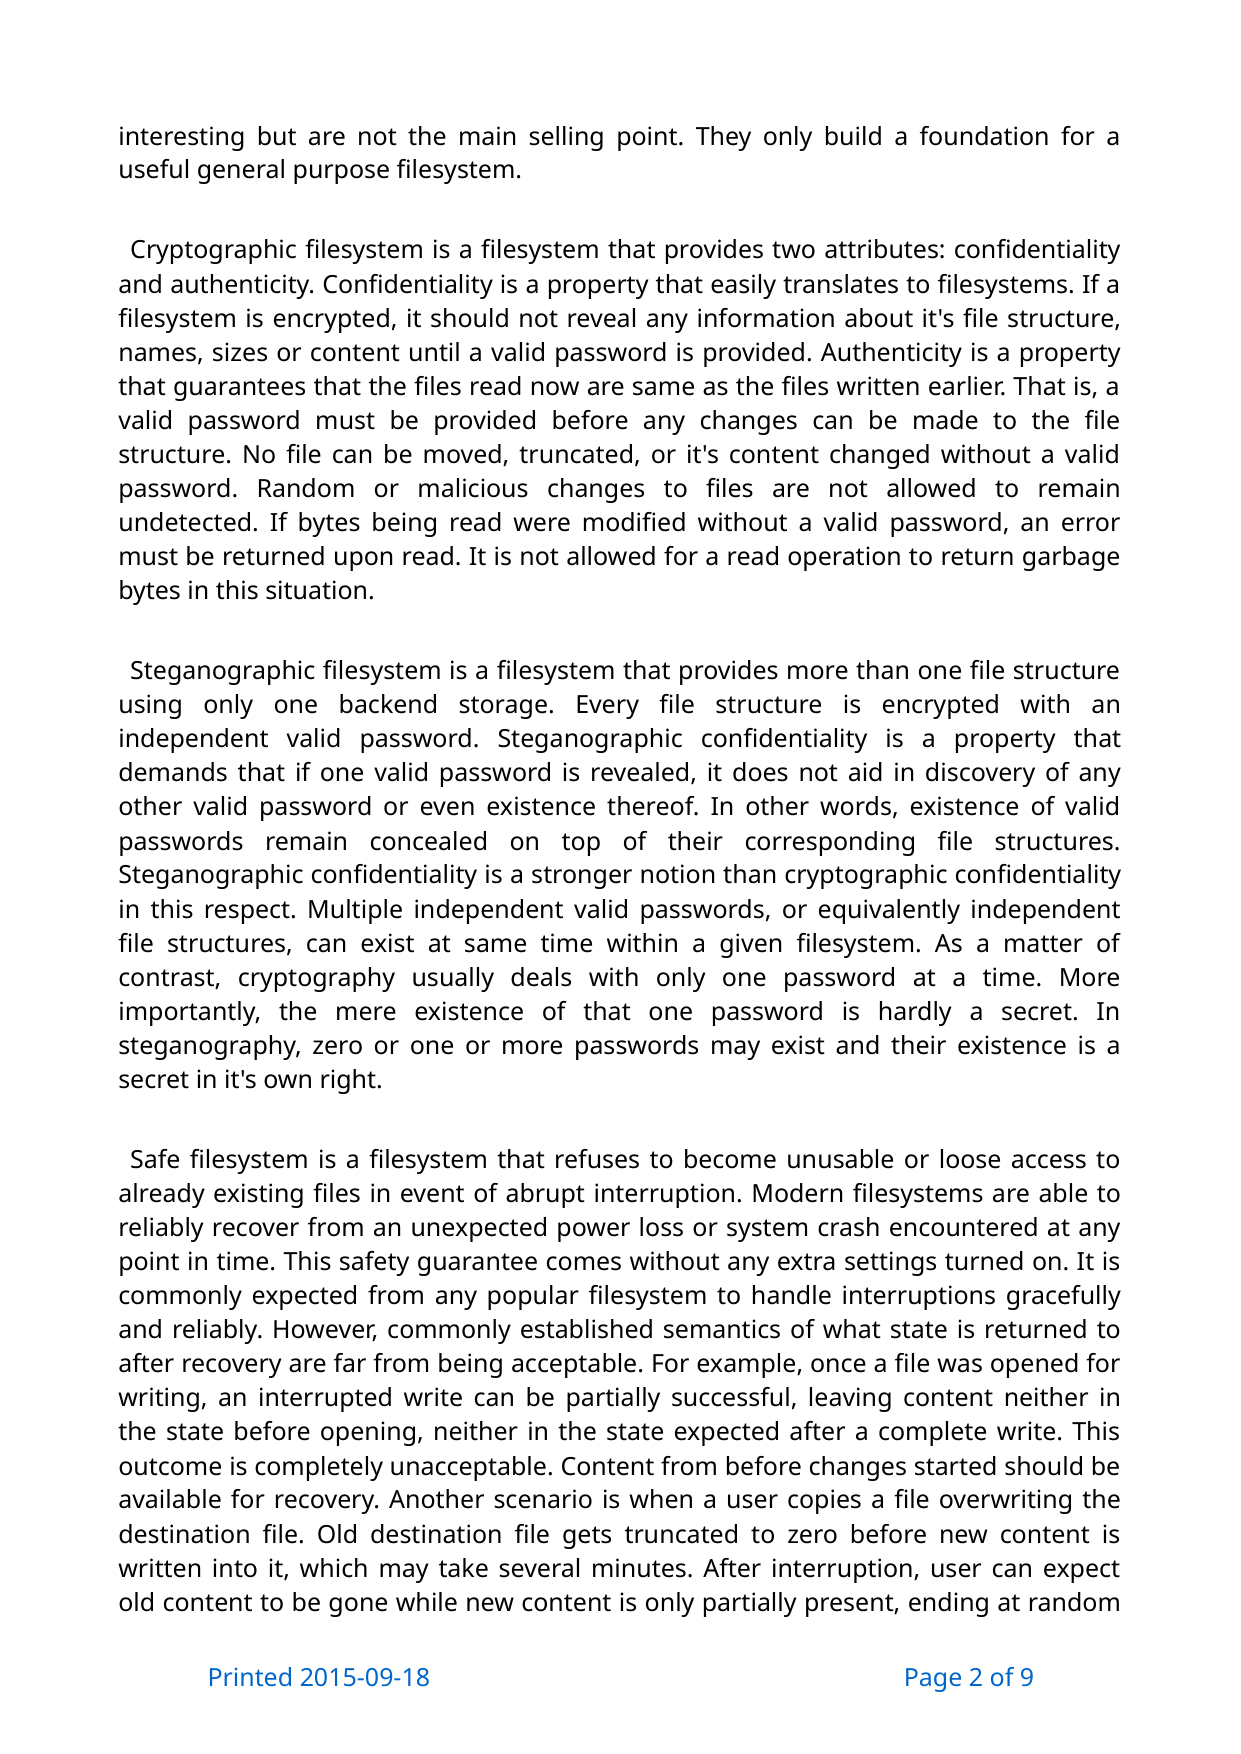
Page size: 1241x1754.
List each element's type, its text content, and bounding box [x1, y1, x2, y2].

text Safe filesystem is a filesystem that refuses to become unusable or loose access to already existing files in event of abrupt interruption. Modern filesystems are able to reliably recover from an unexpected power loss or system crash encountered at any point in time. This safety guarantee comes without any extra settings turned on. It is commonly expected from any popular filesystem to handle interruptions gracefully and reliably. However, commonly established semantics of what state is returned to after recovery are far from being acceptable. For example, once a file was opened for writing, an interrupted write can be partially successful, leaving content neither in the state before opening, neither in the state expected after a complete write. This outcome is completely unacceptable. Content from before changes started should be available for recovery. Another scenario is when a user copies a file overwriting the destination file. Old destination file gets truncated to zero before new content is written into it, which may take several minutes. After interruption, user can expect old content to be gone while new content is only partially present, ending at random [118, 1142, 1122, 1618]
text interesting but are not the main selling point. They only build a foundation for a useful general purpose filesystem. [118, 118, 1122, 186]
text Steganographic filesystem is a filesystem that provides more than one file structure using only one backend storage. Every file structure is encrypted with an independent valid password. Steganographic confidentiality is a property that demands that if one valid password is revealed, it does not aid in discovery of any other valid password or even existence thereof. In other words, existence of valid passwords remain concealed on top of their corresponding file structures. Steganographic confidentiality is a stronger notion than cryptographic confidentiality in this respect. Multiple independent valid passwords, or equivalently independent file structures, can exist at same time within a given filesystem. As a matter of contrast, cryptography usually deals with only one password at a time. More importantly, the mere existence of that one password is hardly a secret. In steganography, zero or one or more passwords may exist and their existence is a secret in it's own right. [118, 653, 1122, 1096]
text Cryptographic filesystem is a filesystem that provides two attributes: confidentiality and authenticity. Confidentiality is a property that easily translates to filesystems. If a filesystem is encrypted, it should not reveal any information about it's file structure, names, sizes or content until a valid password is provided. Authenticity is a property that guarantees that the files read now are same as the files written earlier. That is, a valid password must be provided before any changes can be made to the file structure. No file can be moved, truncated, or it's content changed without a valid password. Random or malicious changes to files are not allowed to remain undetected. If bytes being read were modified without a valid password, an error must be returned upon read. It is not allowed for a read operation to return garbage bytes in this situation. [118, 232, 1122, 607]
